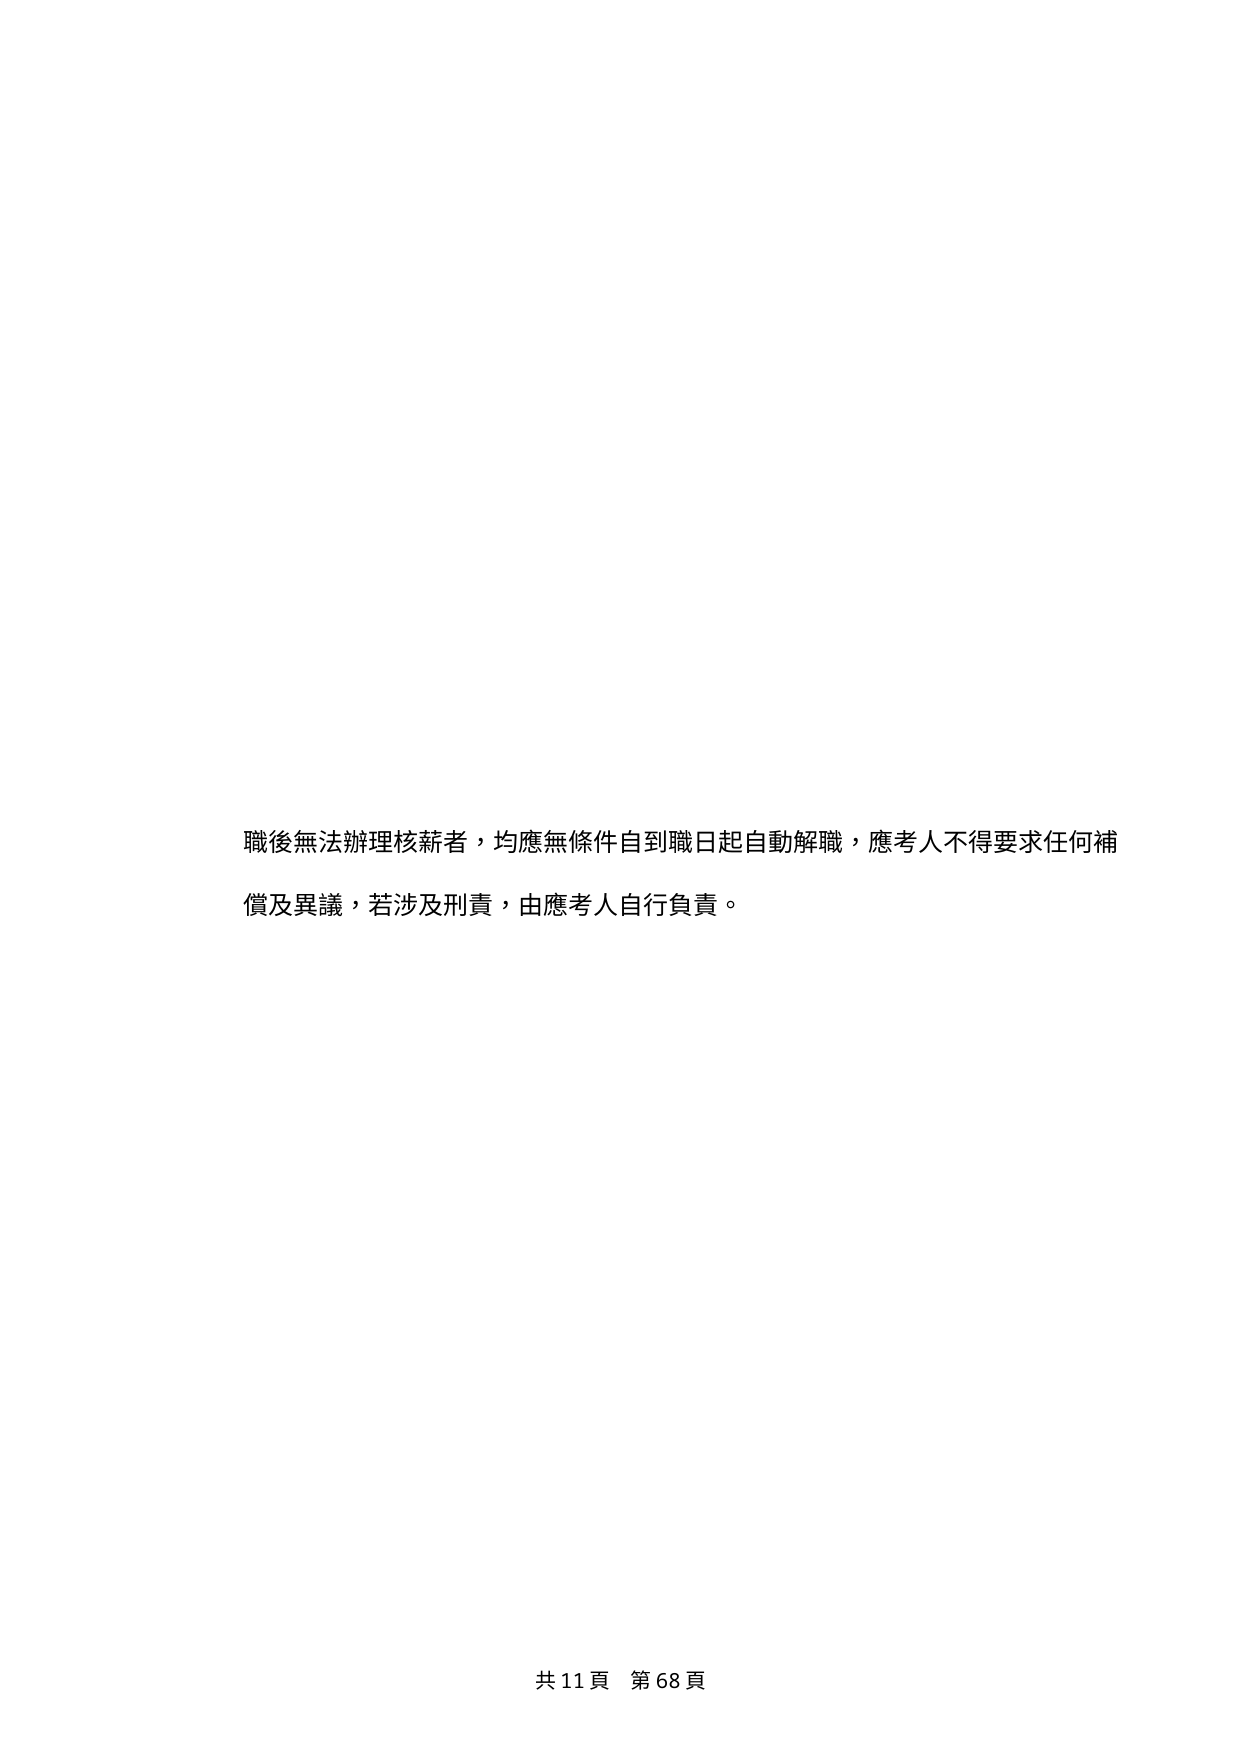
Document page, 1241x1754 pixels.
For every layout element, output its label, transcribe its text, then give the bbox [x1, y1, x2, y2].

text 職後無法辦理核薪者，均應無條件自到職日起自動解職，應考人不得要求任何補償及異議，若涉及刑責，由應考人自行負責。 [168, 799, 1122, 924]
